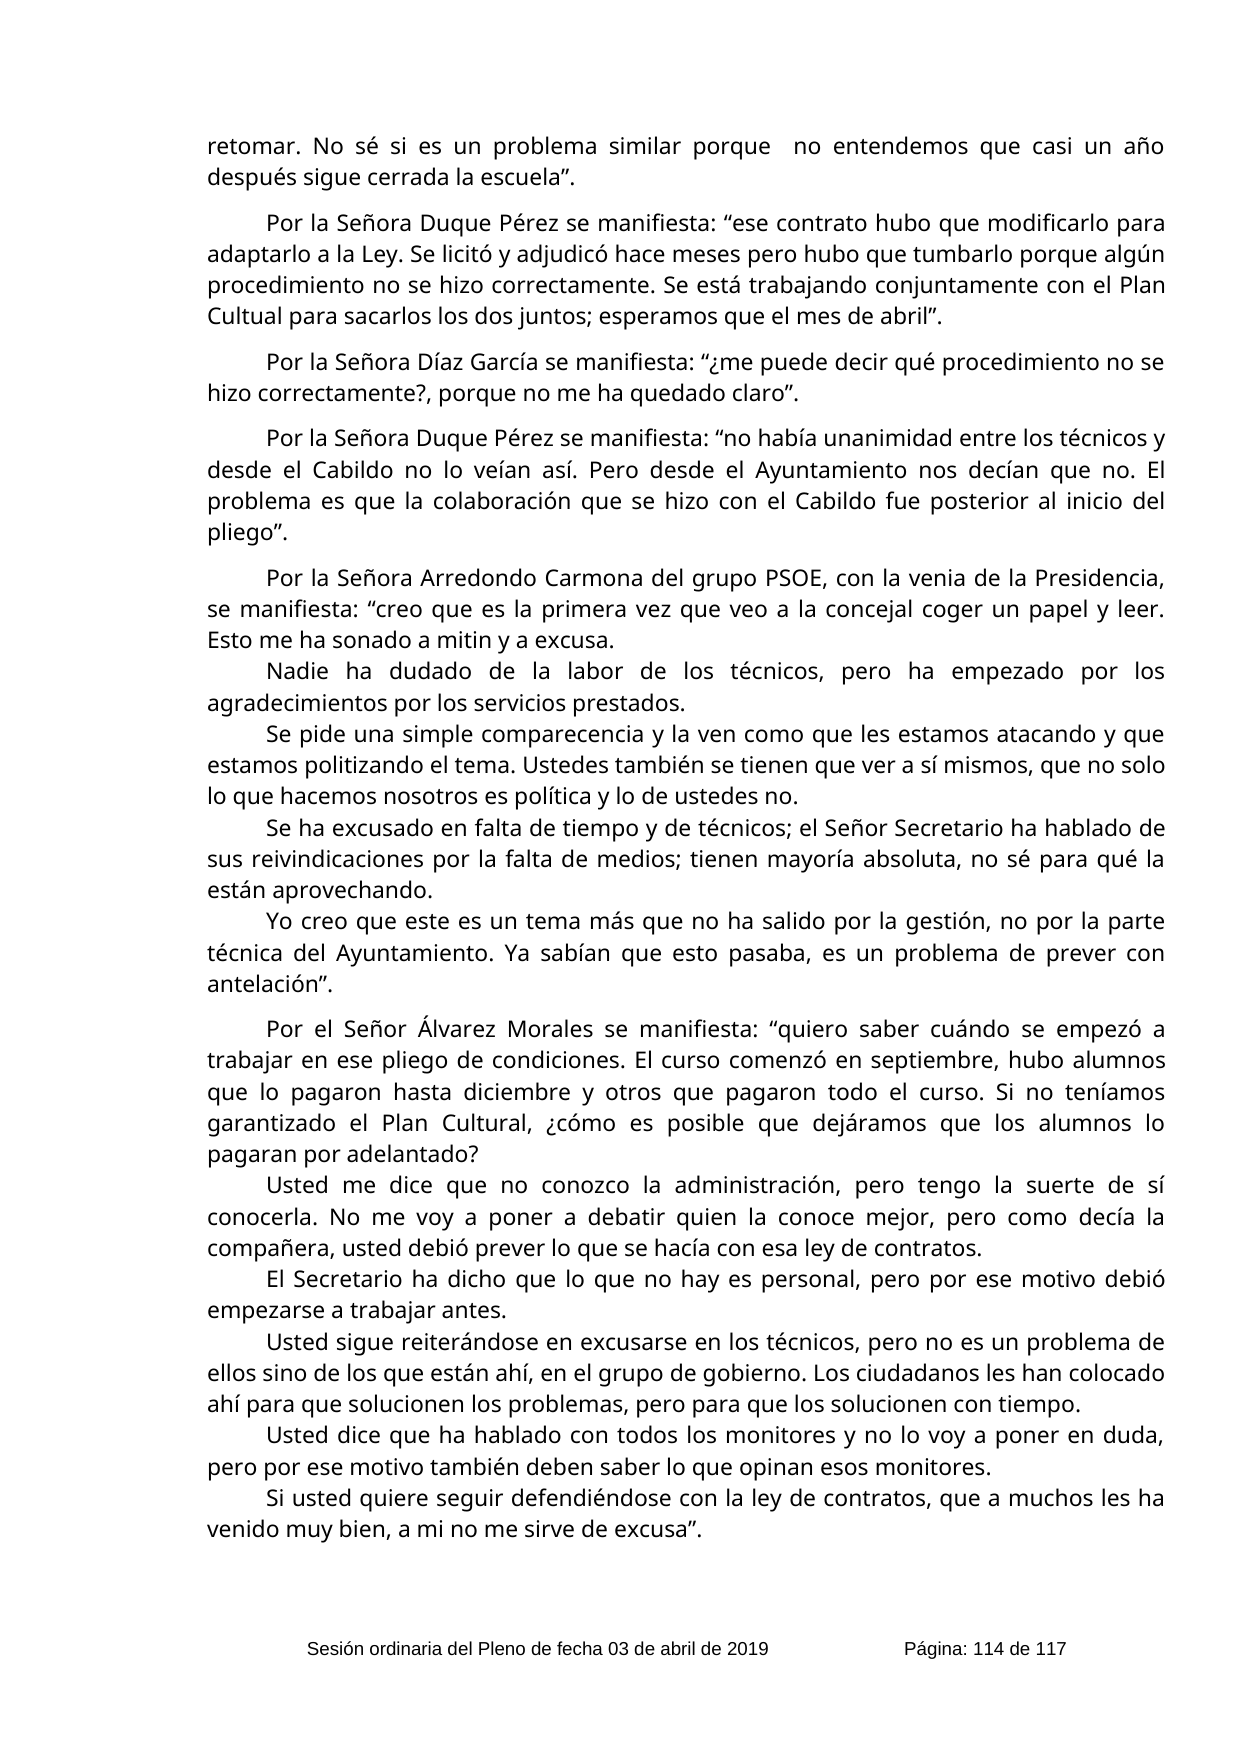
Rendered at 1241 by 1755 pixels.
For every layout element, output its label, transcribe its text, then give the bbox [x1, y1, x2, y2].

text Se ha excusado en falta de tiempo y de técnicos; el Señor Secretario ha hablado de sus reivindicaciones por la falta de medios; tienen mayoría absoluta, no sé para qué la están aprovechando. [207, 812, 1167, 905]
text Usted me dice que no conozco la administración, pero tengo la suerte de sí conocerla. No me voy a poner a debatir quien la conoce mejor, pero como decía la compañera, usted debió prever lo que se hacía con esa ley de contratos. [207, 1169, 1167, 1263]
text Usted dice que ha hablado con todos los monitores y no lo voy a poner en duda, pero por ese motivo también deben saber lo que opinan esos monitores. [207, 1419, 1167, 1482]
text El Secretario ha dicho que lo que no hay es personal, pero por ese motivo debió empezarse a trabajar antes. [207, 1263, 1167, 1326]
text Por la Señora Duque Pérez se manifiesta: “no había unanimidad entre los técnicos y desde el Cabildo no lo veían así. Pero desde el Ayuntamiento nos decían que no. El problema es que la colaboración que se hizo con el Cabildo fue posterior al inicio del pliego”. [207, 422, 1167, 547]
text retomar. No sé si es un problema similar porque no entendemos que casi un año después sigue cerrada la escuela”. [207, 130, 1167, 192]
text Por la Señora Arredondo Carmona del grupo PSOE, con la venia de la Presidencia, se manifiesta: “creo que es la primera vez que veo a la concejal coger un papel y leer. Esto me ha sonado a mitin y a excusa. [207, 562, 1167, 655]
text Por la Señora Duque Pérez se manifiesta: “ese contrato hubo que modificarlo para adaptarlo a la Ley. Se licitó y adjudicó hace meses pero hubo que tumbarlo porque algún procedimiento no se hizo correctamente. Se está trabajando conjuntamente con el Plan Cultual para sacarlos los dos juntos; esperamos que el mes de abril”. [207, 207, 1167, 332]
text Por la Señora Díaz García se manifiesta: “¿me puede decir qué procedimiento no se hizo correctamente?, porque no me ha quedado claro”. [207, 346, 1167, 408]
text Nadie ha dudado de la labor de los técnicos, pero ha empezado por los agradecimientos por los servicios prestados. [207, 655, 1167, 718]
text Usted sigue reiterándose en excusarse en los técnicos, pero no es un problema de ellos sino de los que están ahí, en el grupo de gobierno. Los ciudadanos les han colocado ahí para que solucionen los problemas, pero para que los solucionen con tiempo. [207, 1326, 1167, 1419]
text Por el Señor Álvarez Morales se manifiesta: “quiero saber cuándo se empezó a trabajar en ese pliego de condiciones. El curso comenzó en septiembre, hubo alumnos que lo pagaron hasta diciembre y otros que pagaron todo el curso. Si no teníamos garantizado el Plan Cultural, ¿cómo es posible que dejáramos que los alumnos lo pagaran por adelantado? [207, 1013, 1167, 1169]
text Se pide una simple comparecencia y la ven como que les estamos atacando y que estamos politizando el tema. Ustedes también se tienen que ver a sí mismos, que no solo lo que hacemos nosotros es política y lo de ustedes no. [207, 718, 1167, 812]
text Yo creo que este es un tema más que no ha salido por la gestión, no por la parte técnica del Ayuntamiento. Ya sabían que esto pasaba, es un problema de prever con antelación”. [207, 905, 1167, 999]
text Si usted quiere seguir defendiéndose con la ley de contratos, que a muchos les ha venido muy bien, a mi no me sirve de excusa”. [207, 1482, 1167, 1544]
